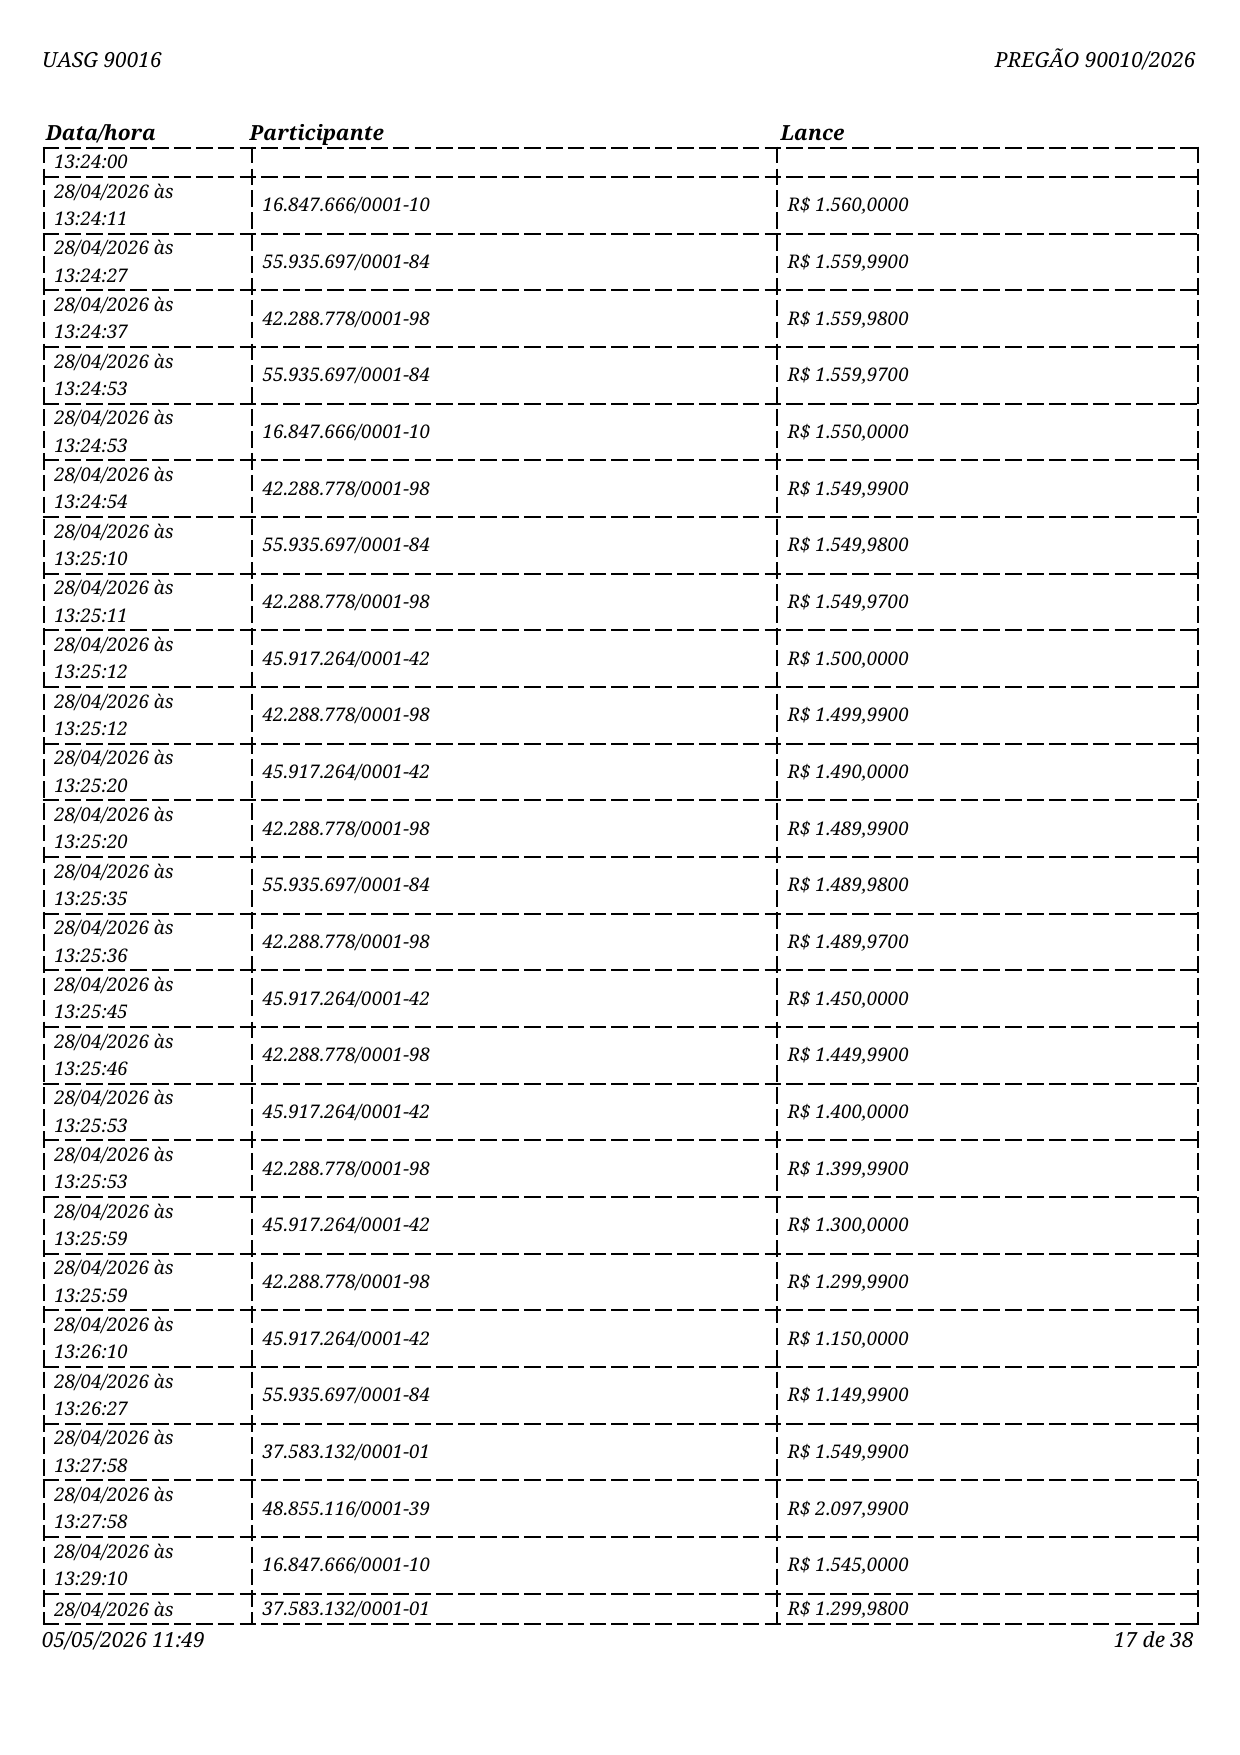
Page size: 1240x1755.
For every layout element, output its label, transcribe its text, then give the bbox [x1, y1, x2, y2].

table_cell R$ 1.300,0000 [777, 1196, 1198, 1253]
table_cell R$ 1.499,9900 [777, 686, 1198, 743]
table_cell R$ 1.550,0000 [777, 403, 1198, 459]
table_cell 55.935.697/0001-84 [252, 346, 777, 403]
table_cell 37.583.132/0001-01 [252, 1593, 777, 1623]
table_cell 28/04/2026 às 13:27:58 [44, 1479, 252, 1536]
table_cell 28/04/2026 às 13:25:10 [44, 516, 252, 573]
table_cell 45.917.264/0001-42 [252, 629, 777, 686]
table_cell 28/04/2026 às 13:25:53 [44, 1083, 252, 1139]
table_cell 28/04/2026 às 13:24:27 [44, 233, 252, 289]
table_cell R$ 1.299,9900 [777, 1253, 1198, 1309]
table_cell 42.288.778/0001-98 [252, 573, 777, 629]
table_cell 16.847.666/0001-10 [252, 176, 777, 233]
table_cell 28/04/2026 às 13:25:59 [44, 1196, 252, 1253]
table_cell R$ 1.150,0000 [777, 1309, 1198, 1366]
table_cell 28/04/2026 às 13:24:53 [44, 403, 252, 459]
table_cell 16.847.666/0001-10 [252, 403, 777, 459]
table_cell 45.917.264/0001-42 [252, 1196, 777, 1253]
table_cell 28/04/2026 às 13:25:20 [44, 743, 252, 799]
table_cell R$ 1.299,9800 [777, 1593, 1198, 1623]
table_cell R$ 1.399,9900 [777, 1139, 1198, 1196]
table_cell 45.917.264/0001-42 [252, 1309, 777, 1366]
table_cell R$ 1.559,9700 [777, 346, 1198, 403]
table_cell 45.917.264/0001-42 [252, 1083, 777, 1139]
table_cell 45.917.264/0001-42 [252, 969, 777, 1026]
table_cell 42.288.778/0001-98 [252, 1026, 777, 1083]
table_cell 42.288.778/0001-98 [252, 913, 777, 969]
table_cell 28/04/2026 às 13:29:10 [44, 1536, 252, 1593]
table_cell 28/04/2026 às 13:24:37 [44, 289, 252, 346]
table_cell R$ 1.450,0000 [777, 969, 1198, 1026]
table_cell R$ 1.549,9800 [777, 516, 1198, 573]
table_cell [252, 147, 777, 176]
table_cell 28/04/2026 às 13:24:53 [44, 346, 252, 403]
table_cell R$ 1.549,9900 [777, 459, 1198, 516]
table_cell 42.288.778/0001-98 [252, 1253, 777, 1309]
table_cell 28/04/2026 às 13:25:11 [44, 573, 252, 629]
table_cell R$ 1.545,0000 [777, 1536, 1198, 1593]
table_cell 16.847.666/0001-10 [252, 1536, 777, 1593]
table_cell 55.935.697/0001-84 [252, 516, 777, 573]
table_cell 28/04/2026 às 13:27:58 [44, 1423, 252, 1479]
table_cell 28/04/2026 às 13:24:54 [44, 459, 252, 516]
table_cell 28/04/2026 às 13:26:27 [44, 1366, 252, 1423]
table_cell 28/04/2026 às 13:25:45 [44, 969, 252, 1026]
table_cell R$ 2.097,9900 [777, 1479, 1198, 1536]
table_cell 55.935.697/0001-84 [252, 1366, 777, 1423]
table_cell 28/04/2026 às 13:25:12 [44, 686, 252, 743]
table_cell 28/04/2026 às 13:24:11 [44, 176, 252, 233]
table_cell 13:24:00 [44, 147, 252, 176]
table_cell 45.917.264/0001-42 [252, 743, 777, 799]
table_cell R$ 1.560,0000 [777, 176, 1198, 233]
table_cell 28/04/2026 às 13:25:36 [44, 913, 252, 969]
table_cell 28/04/2026 às 13:26:10 [44, 1309, 252, 1366]
table_cell 42.288.778/0001-98 [252, 799, 777, 856]
table_cell R$ 1.149,9900 [777, 1366, 1198, 1423]
table_cell R$ 1.490,0000 [777, 743, 1198, 799]
table_cell R$ 1.449,9900 [777, 1026, 1198, 1083]
table_cell 37.583.132/0001-01 [252, 1423, 777, 1479]
table_cell R$ 1.549,9700 [777, 573, 1198, 629]
table_cell 28/04/2026 às 13:25:59 [44, 1253, 252, 1309]
table_cell R$ 1.489,9700 [777, 913, 1198, 969]
table_cell 28/04/2026 às 13:25:20 [44, 799, 252, 856]
table_cell 48.855.116/0001-39 [252, 1479, 777, 1536]
table_cell 28/04/2026 às [44, 1593, 252, 1623]
table_cell 42.288.778/0001-98 [252, 1139, 777, 1196]
table_cell R$ 1.549,9900 [777, 1423, 1198, 1479]
table_cell 42.288.778/0001-98 [252, 686, 777, 743]
table_cell R$ 1.500,0000 [777, 629, 1198, 686]
table_cell 55.935.697/0001-84 [252, 233, 777, 289]
table_cell R$ 1.559,9800 [777, 289, 1198, 346]
table_cell 28/04/2026 às 13:25:35 [44, 856, 252, 913]
table_cell 55.935.697/0001-84 [252, 856, 777, 913]
table_cell 28/04/2026 às 13:25:53 [44, 1139, 252, 1196]
table_cell 42.288.778/0001-98 [252, 459, 777, 516]
table_cell R$ 1.559,9900 [777, 233, 1198, 289]
table_cell 28/04/2026 às 13:25:12 [44, 629, 252, 686]
table_cell R$ 1.400,0000 [777, 1083, 1198, 1139]
table_cell 42.288.778/0001-98 [252, 289, 777, 346]
table_cell R$ 1.489,9800 [777, 856, 1198, 913]
table_cell 28/04/2026 às 13:25:46 [44, 1026, 252, 1083]
table_cell [777, 147, 1198, 176]
table_cell R$ 1.489,9900 [777, 799, 1198, 856]
